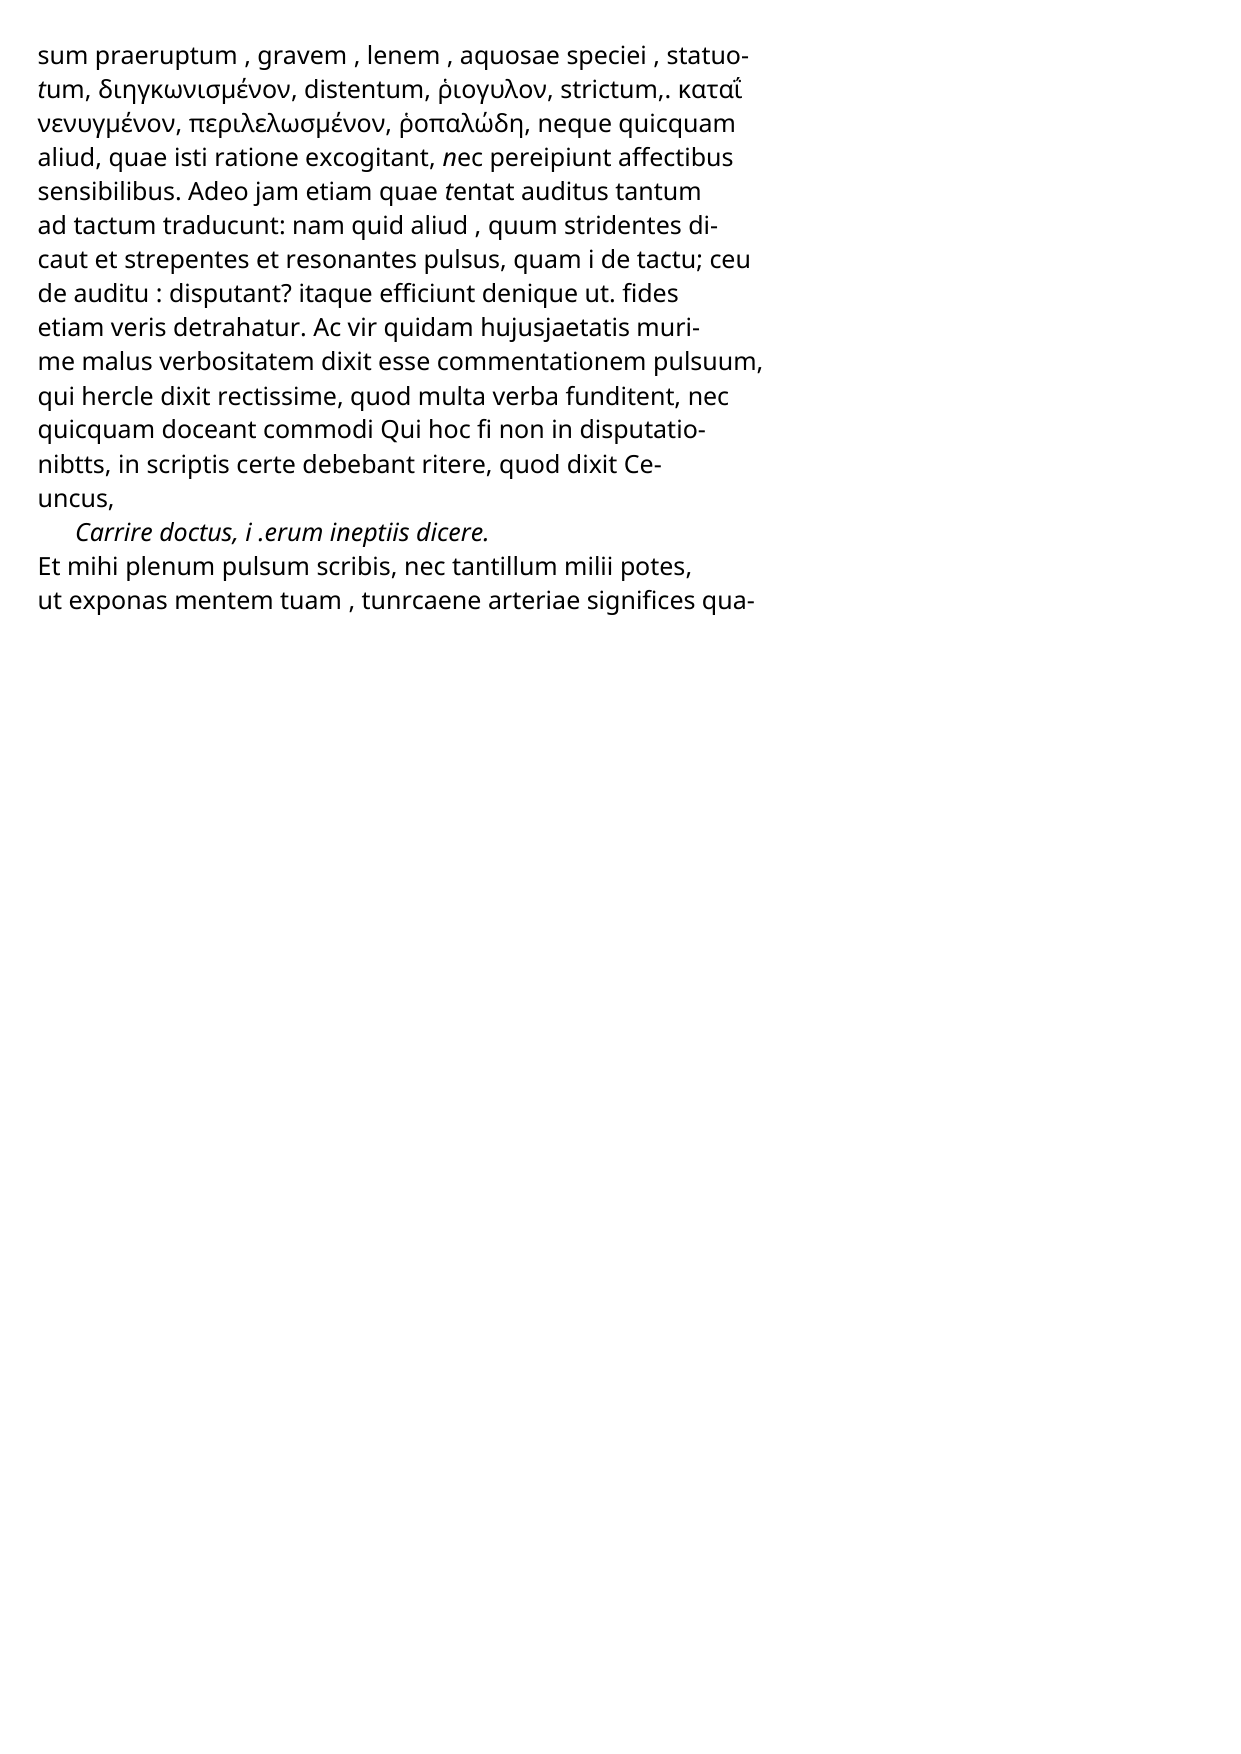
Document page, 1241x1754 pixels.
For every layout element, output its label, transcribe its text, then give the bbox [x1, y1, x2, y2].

text Carrire doctus, i .erum ineptiis dicere. [37, 514, 1203, 548]
text Et mihi plenum pulsum scribis, nec tantillum milii potes, ut exponas mentem tuam , tunrcaene arteriae significes qua- [37, 548, 1203, 617]
text sum praeruptum , gravem , lenem , aquosae speciei , statuo- tum, διηγκωνισμένον, distentum, ῥιογυλον, strictum,. καταΐ νενυγμένον, περιλελωσμένον, ῥοπαλώδη, neque quicquam aliud, quae isti ratione excogitant, nec pereipiunt affectibus sensibilibus. Adeo jam etiam quae tentat auditus tantum ad tactum traducunt: nam quid aliud , quum stridentes di- caut et strepentes et resonantes pulsus, quam i de tactu; ceu de auditu : disputant? itaque efficiunt denique ut. fides etiam veris detrahatur. Ac vir quidam hujusjaetatis muri- me malus verbositatem dixit esse commentationem pulsuum, qui hercle dixit rectissime, quod multa verba funditent, nec quicquam doceant commodi Qui hoc fi non in disputatio- nibtts, in scriptis certe debebant ritere, quod dixit Ce- uncus, [37, 37, 1203, 514]
